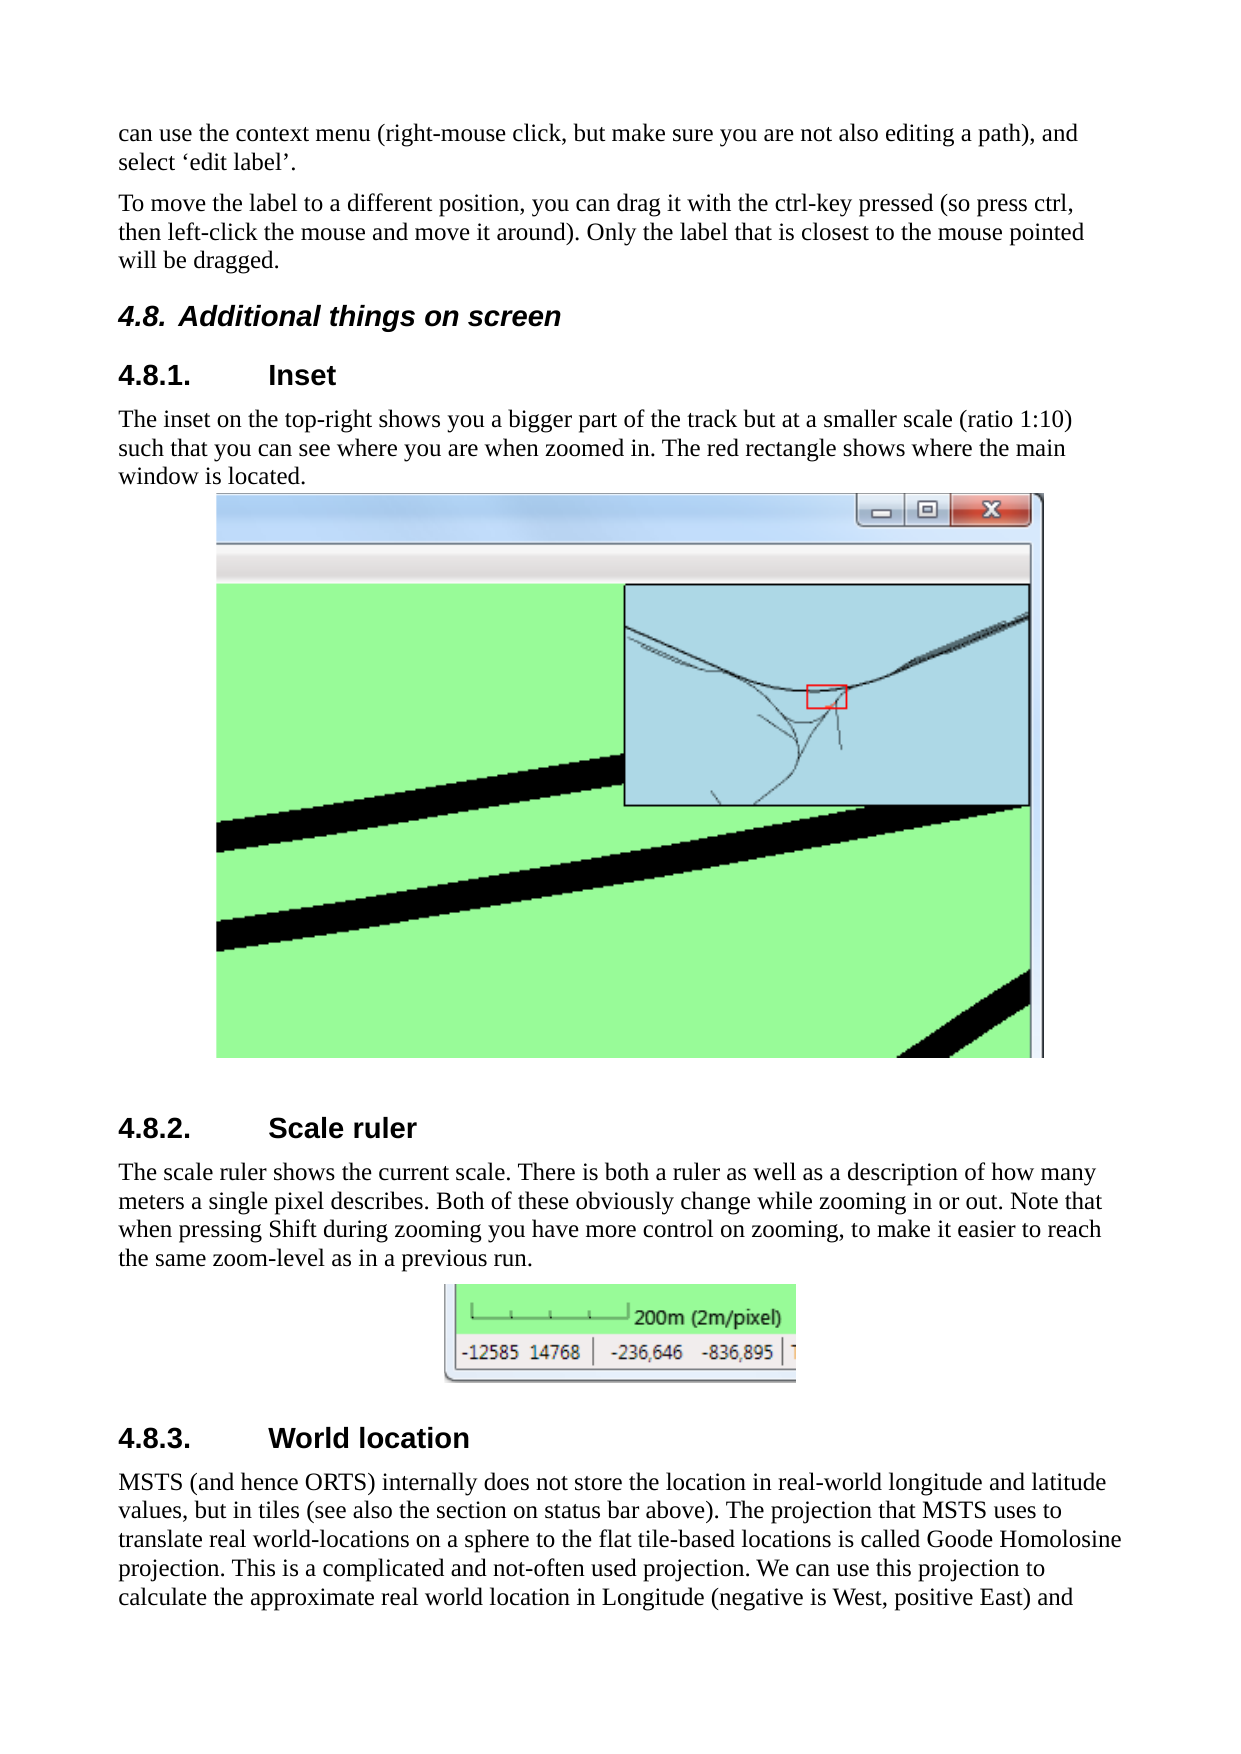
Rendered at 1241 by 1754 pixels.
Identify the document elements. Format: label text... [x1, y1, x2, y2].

subtitle Additional things on screen [118, 299, 1122, 333]
picture [216, 493, 1044, 1058]
text The inset on the top-right shows you a bigger part of the track but at a smaller scale (ratio 1:10) such that you can see where you are when zoomed in. The red rectangle shows where the main window is located. [118, 404, 1122, 490]
text The scale ruler shows the current scale. There is both a ruler as well as a description of how many meters a single pixel describes. Both of these obviously change while zooming in or out. Note that when pressing Shift during zooming you have more control on zooming, to make it easier to reach the same zoom-level as in a previous run. [118, 1157, 1122, 1272]
text can use the context menu (right-mouse click, but make sure you are not also editing a path), and select ‘edit label’. [118, 118, 1122, 176]
subtitle Inset [118, 358, 1122, 391]
text MSTS (and hence ORTS) internally does not store the location in real-world longitude and latitude values, but in tiles (see also the section on status bar above). The projection that MSTS uses to translate real world-locations on a sphere to the flat tile-based locations is called Goode Homolosine projection. This is a complicated and not-often used projection. We can use this projection to calculate the approximate real world location in Longitude (negative is West, positive East) and [118, 1467, 1122, 1611]
subtitle Scale ruler [118, 1111, 1122, 1144]
text To move the label to a different position, you can drag it with the ctrl-key pressed (so press ctrl, then left-click the mouse and move it around). Only the label that is closest to the mouse pointed will be dragged. [118, 188, 1122, 274]
picture [444, 1284, 796, 1383]
subtitle World location [118, 1421, 1122, 1454]
